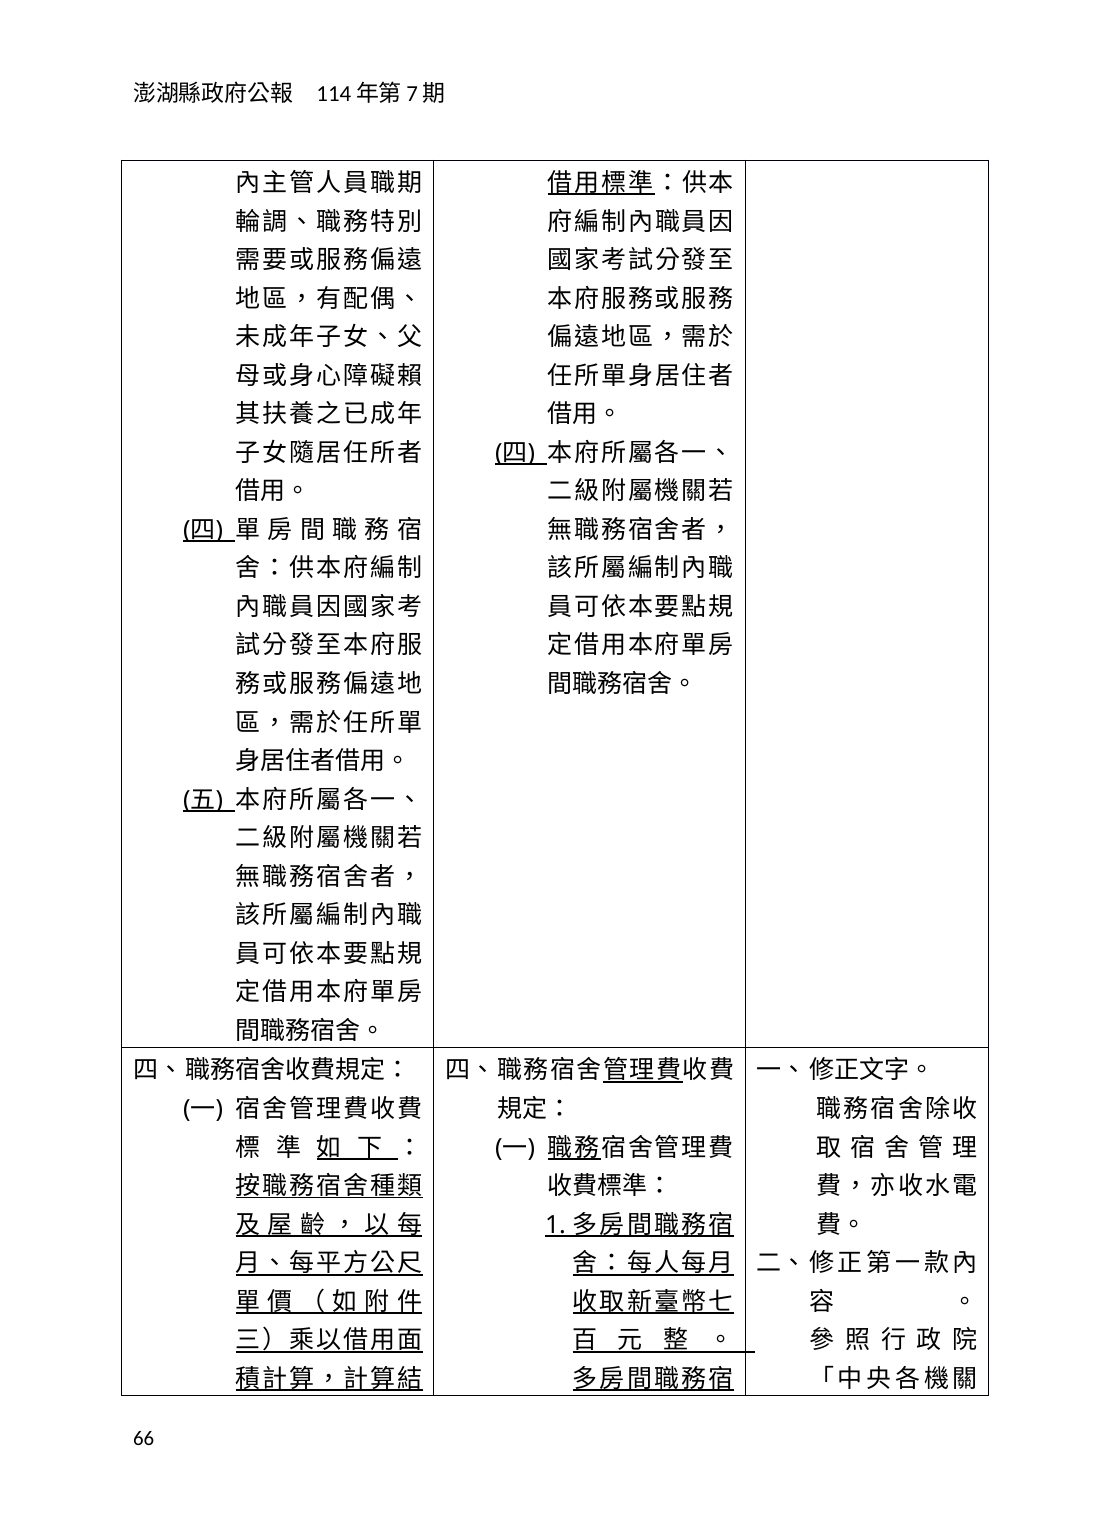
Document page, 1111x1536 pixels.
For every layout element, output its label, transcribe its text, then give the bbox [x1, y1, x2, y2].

table_cell 四、 職務宿舍管理費收費規定： (一) 職務宿舍管理費收費標準： 1. 多房間職務宿舍：每人每月收取新臺幣七百元整。 多房間職務宿 [434, 1048, 745, 1395]
table_cell 四、 職務宿舍收費規定： (一) 宿舍管理費收費標準如下： 按職務宿舍種類及屋齡，以每月、每平方公尺單價（如附件三）乘以借用面積計算，計算結 [122, 1048, 433, 1395]
table_cell 內主管人員職期輪調、職務特別需要或服務偏遠地區，有配偶、未成年子女、父母或身心障礙賴其扶養之已成年子女隨居任所者借用。 (四) 單房間職務宿舍：供本府編制內職員因國家考試分發至本府服務或服務偏遠地區，需於任所單身居住者借用。 (五) 本府所屬各一、二級附屬機關若無職務宿舍者，該所屬編制內職員可依本要點規定借用本府單房間職務宿舍。 [122, 161, 433, 1047]
table_cell [746, 161, 988, 1047]
table_cell 一、 修正文字。 職務宿舍除收取宿舍管理費，亦收水電費。 二、 修正第一款內容。 參照行政院「中央各機關 [746, 1048, 988, 1395]
table_cell 借用標準：供本府編制內職員因國家考試分發至本府服務或服務偏遠地區，需於任所單身居住者借用。 (四) 本府所屬各一、二級附屬機關若無職務宿舍者，該所屬編制內職員可依本要點規定借用本府單房間職務宿舍。 [434, 161, 745, 1047]
